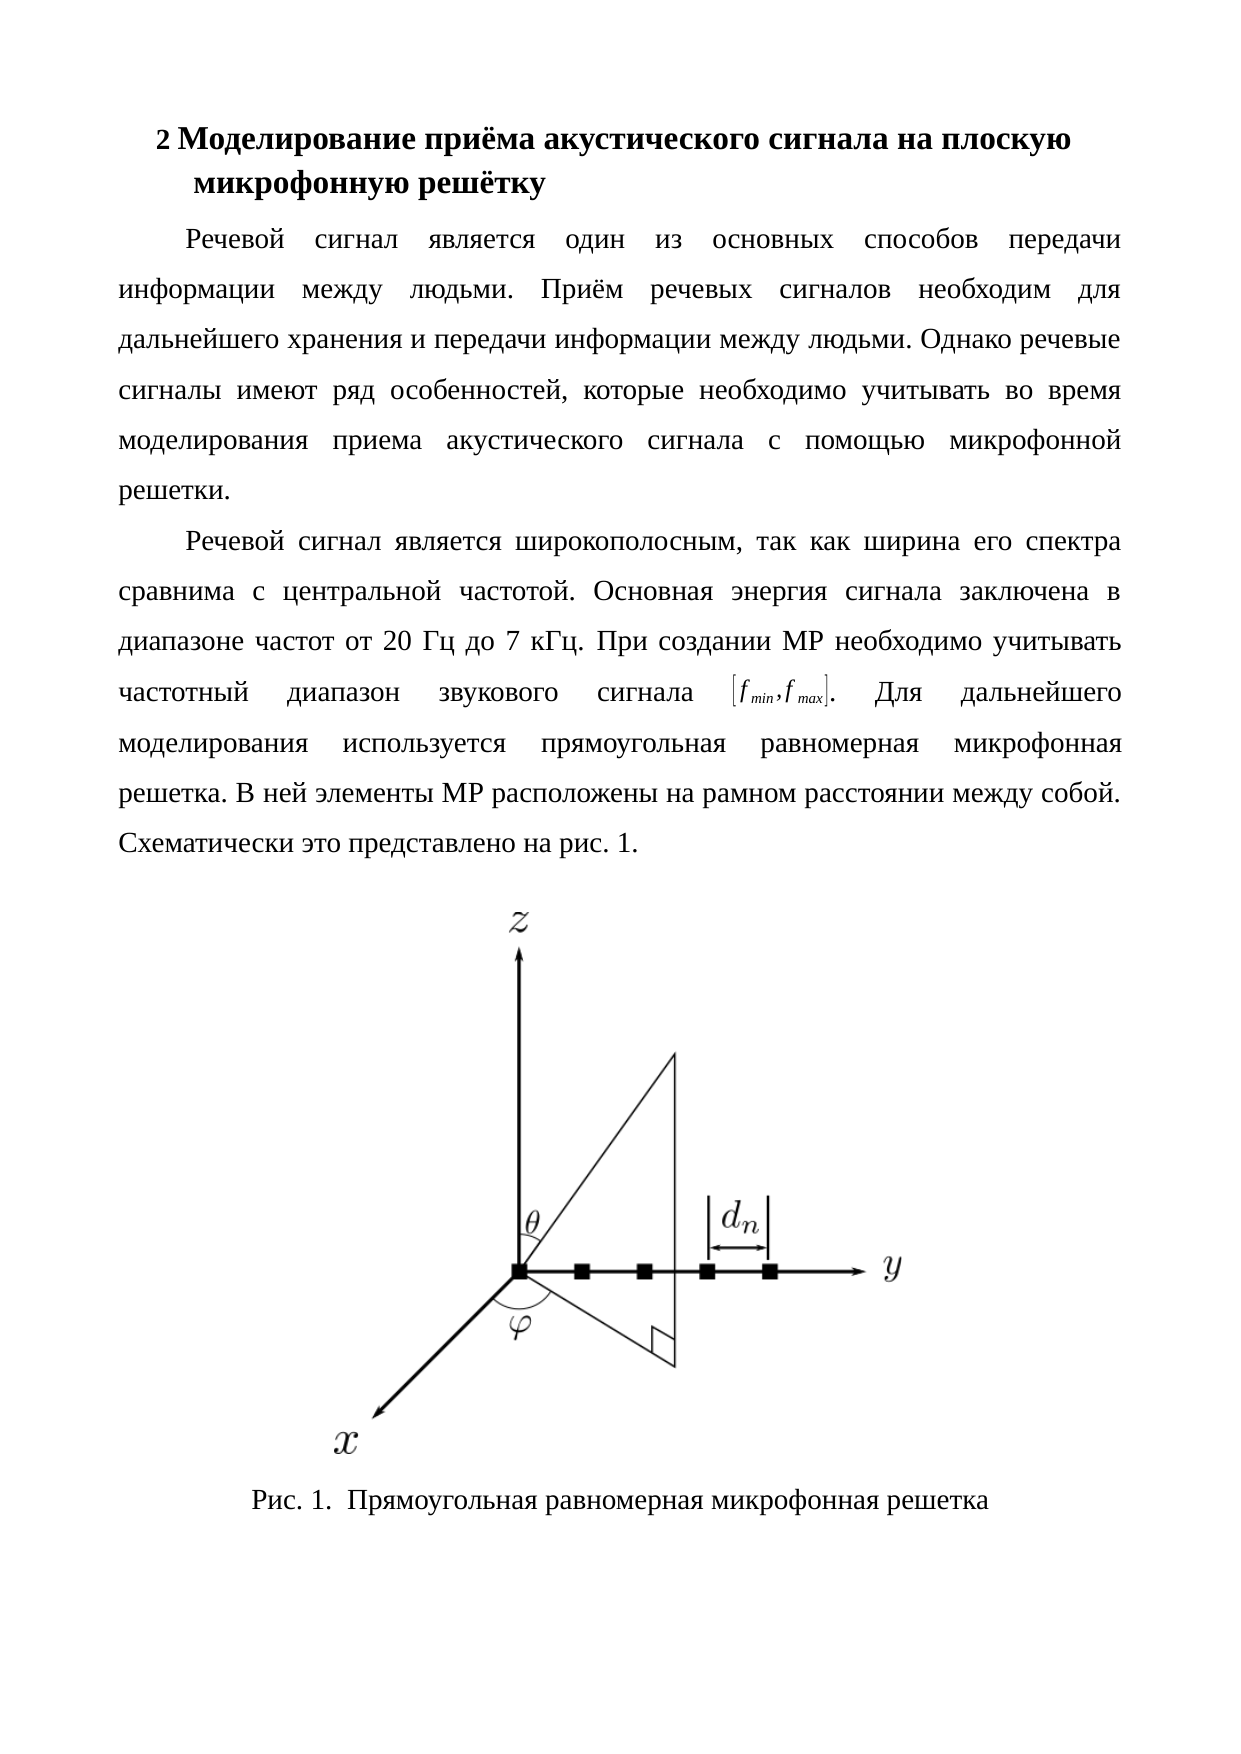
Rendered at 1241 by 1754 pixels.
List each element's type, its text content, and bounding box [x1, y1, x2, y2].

subtitle Моделирование приёма акустического сигнала на плоскую микрофонную решётку [156, 118, 1122, 201]
text Речевой сигнал является один из основных способов передачи информации между людьми. Приём речевых сигналов необходим для дальнейшего хранения и передачи информации между людьми. Однако речевые сигналы имеют ряд особенностей, которые необходимо учитывать во время моделирования приема акустического сигнала с помощью микрофонной решетки. [118, 221, 1122, 506]
text Речевой сигнал является широкополосным, так как ширина его спектра сравнима с центральной частотой. Основная энергия сигнала заключена в диапазоне частот от 20 Гц до 7 кГц. При создании МР необходимо учитывать частотный диапазон звукового сигнала . Для дальнейшего моделирования используется прямоугольная равномерная микрофонная решетка. В ней элементы МР расположены на рамном расстоянии между собой. Схематически это представлено на рис. 1. [118, 523, 1122, 859]
text Рис. 1. Прямоугольная равномерная микрофонная решетка [118, 1454, 1122, 1516]
picture [334, 912, 902, 1454]
